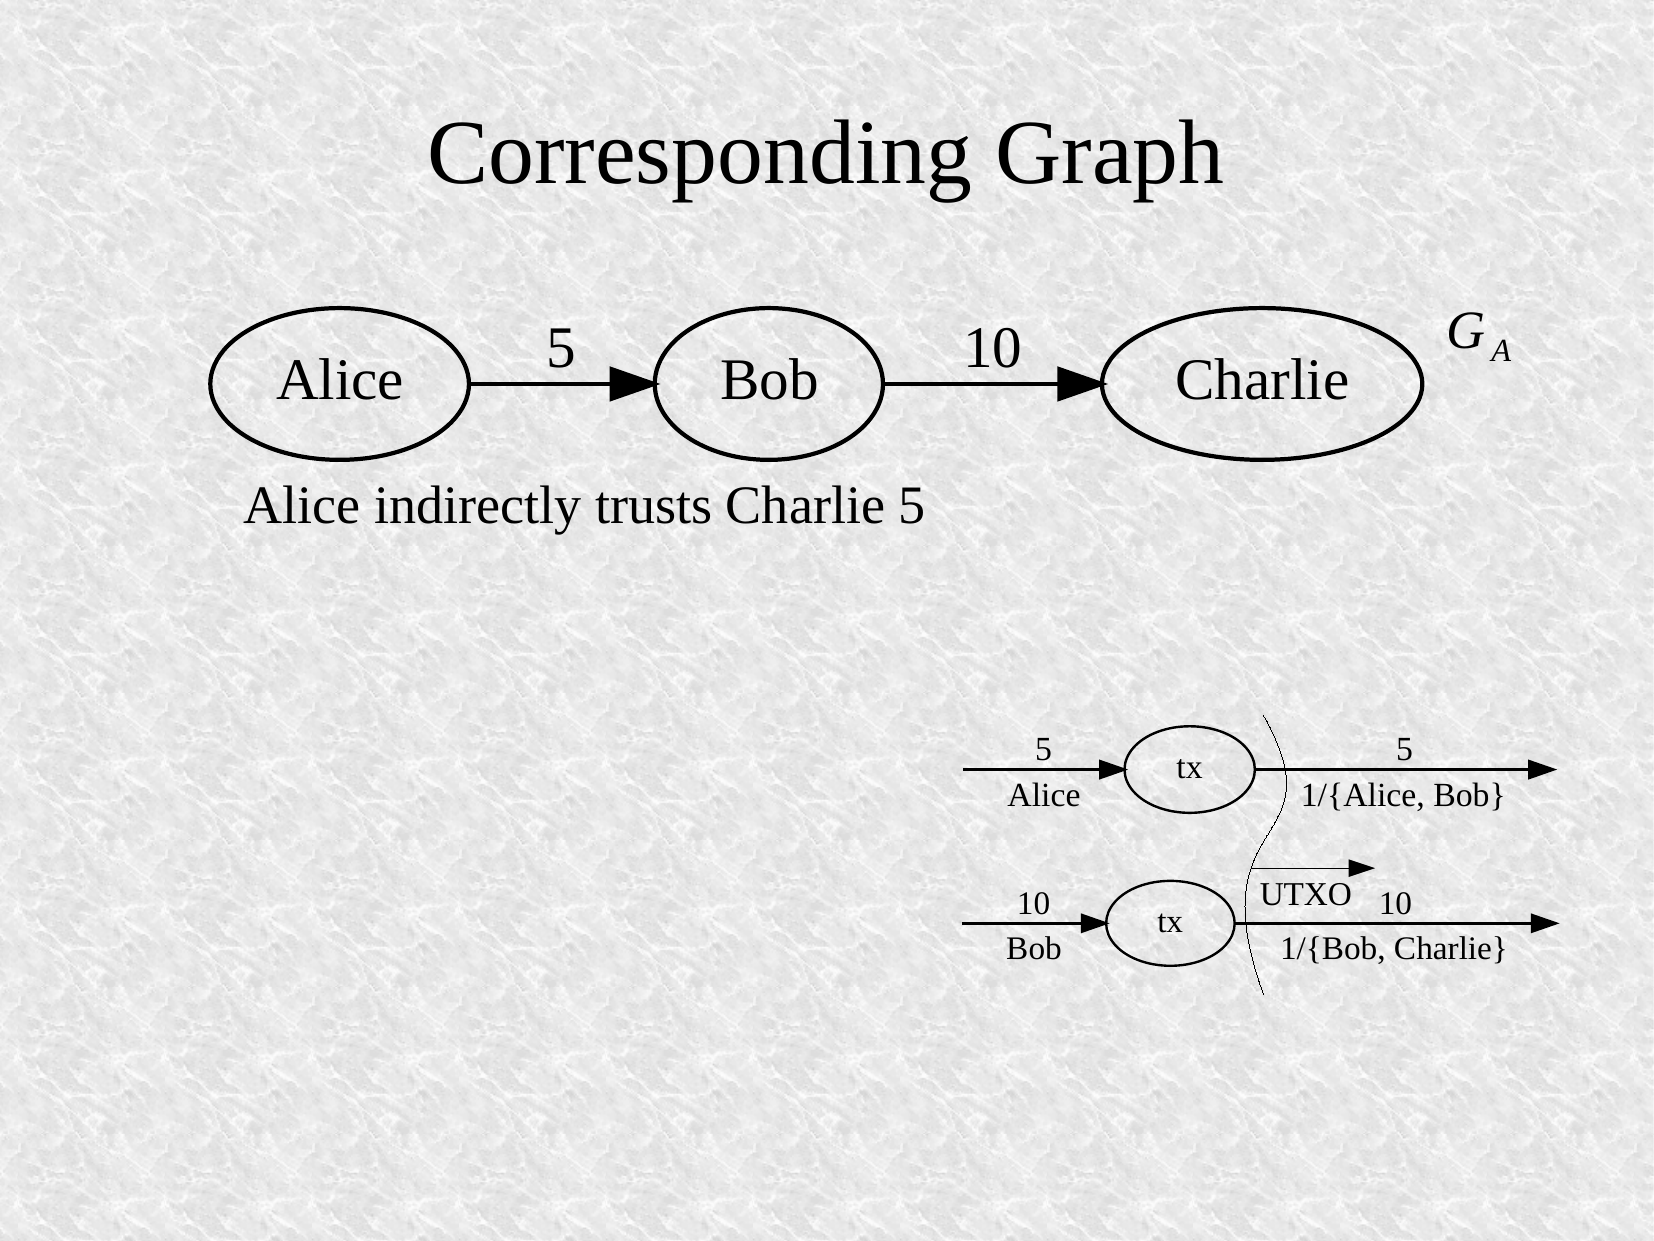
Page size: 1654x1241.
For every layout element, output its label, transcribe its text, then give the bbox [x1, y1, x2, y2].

picture [0, 0, 1654, 1241]
title Corresponding Graph [82, 49, 1571, 257]
chart [1441, 300, 1517, 368]
text_box Alice indirectly trusts Charlie 5 [135, 468, 1036, 543]
